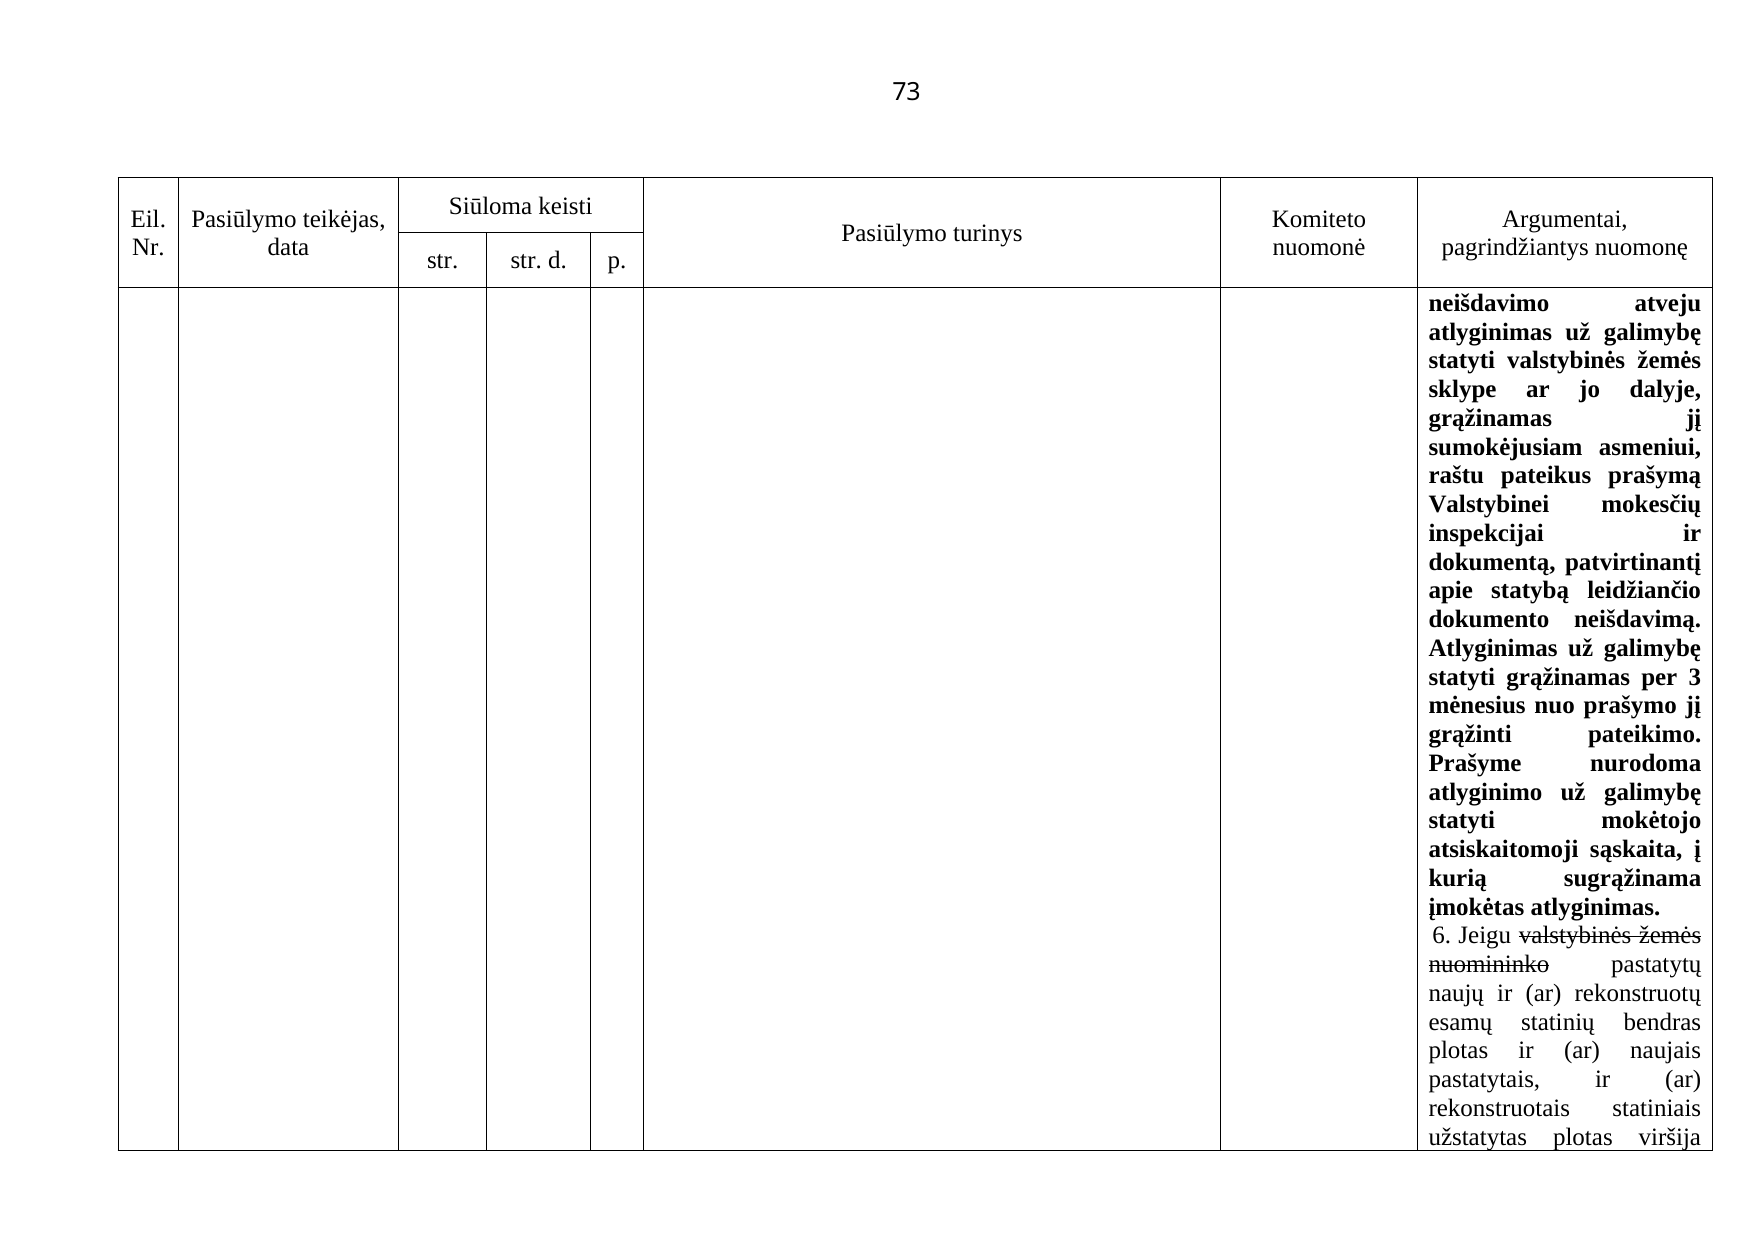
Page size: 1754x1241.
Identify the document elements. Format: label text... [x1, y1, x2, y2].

table_cell p. [591, 233, 643, 287]
table_cell [487, 288, 590, 1150]
table_cell neišdavimo atveju atlyginimas už galimybę statyti valstybinės žemės sklype ar jo dalyje, grąžinamas jį sumokėjusiam asmeniui, raštu pateikus prašymą Valstybinei mokesčių inspekcijai ir dokumentą, patvirtinantį apie statybą leidžiančio dokumento neišdavimą. Atlyginimas už galimybę statyti grąžinamas per 3 mėnesius nuo prašymo jį grąžinti pateikimo. Prašyme nurodoma atlyginimo už galimybę statyti mokėtojo atsiskaitomoji sąskaita, į kurią sugrąžinama įmokėtas atlyginimas. 6. Jeigu valstybinės žemės nuomininko pastatytų naujų ir (ar) rekonstruotų esamų statinių bendras plotas ir (ar) naujais pastatytais, ir (ar) rekonstruotais statiniais užstatytas plotas viršija [1418, 288, 1712, 1150]
table_header Komiteto nuomonė [1221, 178, 1417, 287]
table_header Eil. Nr. [119, 178, 178, 287]
table_cell [644, 288, 1220, 1150]
table_cell [399, 288, 486, 1150]
table_cell [179, 288, 398, 1150]
table_header Siūloma keisti [399, 178, 643, 232]
table_cell str. [399, 233, 486, 287]
table_cell [1221, 288, 1417, 1150]
table_cell [591, 288, 643, 1150]
table_cell [119, 288, 178, 1150]
table_header Pasiūlymo teikėjas, data [179, 178, 398, 287]
table_cell str. d. [487, 233, 590, 287]
table_header Pasiūlymo turinys [644, 178, 1220, 287]
table_header Argumentai, pagrindžiantys nuomonę [1418, 178, 1712, 287]
